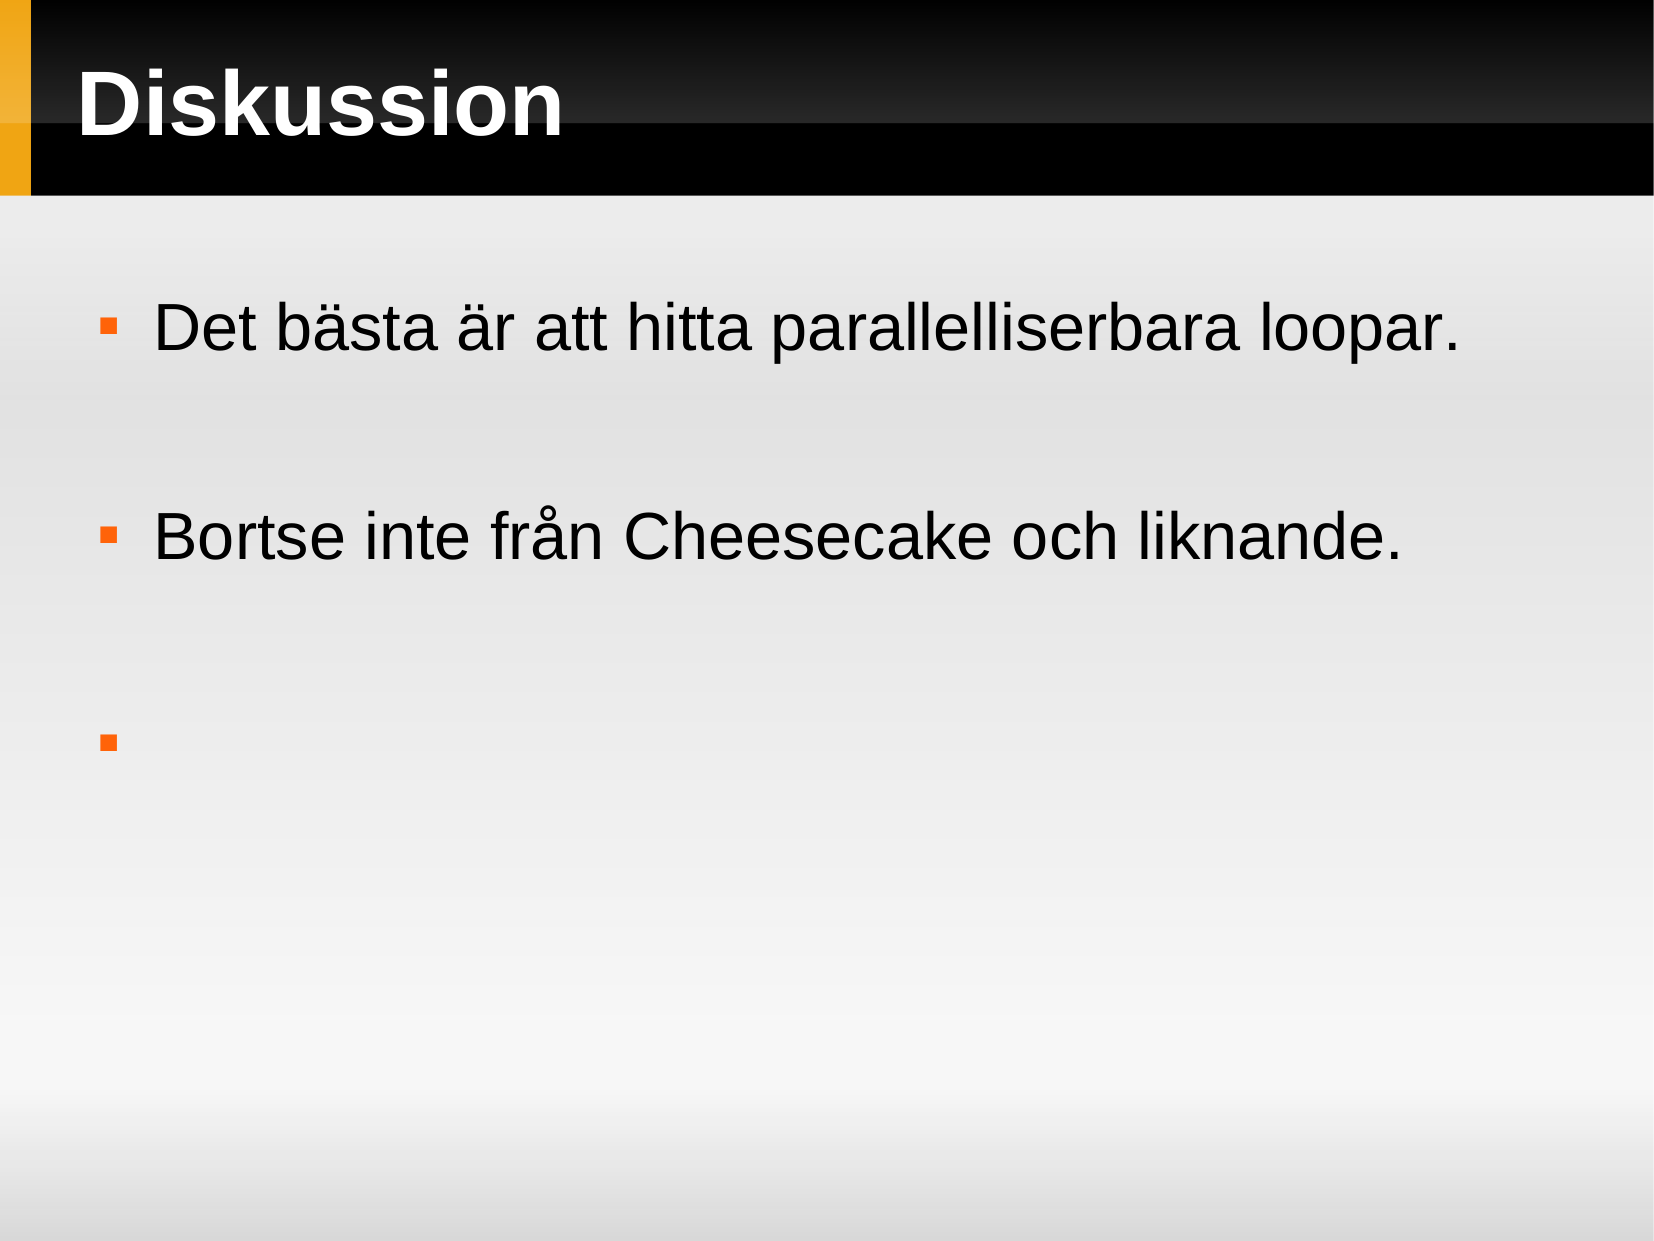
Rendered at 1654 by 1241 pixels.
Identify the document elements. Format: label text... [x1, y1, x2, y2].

title Diskussion [76, 7, 1565, 200]
picture [0, 0, 1654, 1241]
list Det bästa är att hitta parallelliserbara loopar. Bortse inte från Cheesecake och liknande. [82, 290, 1571, 1094]
